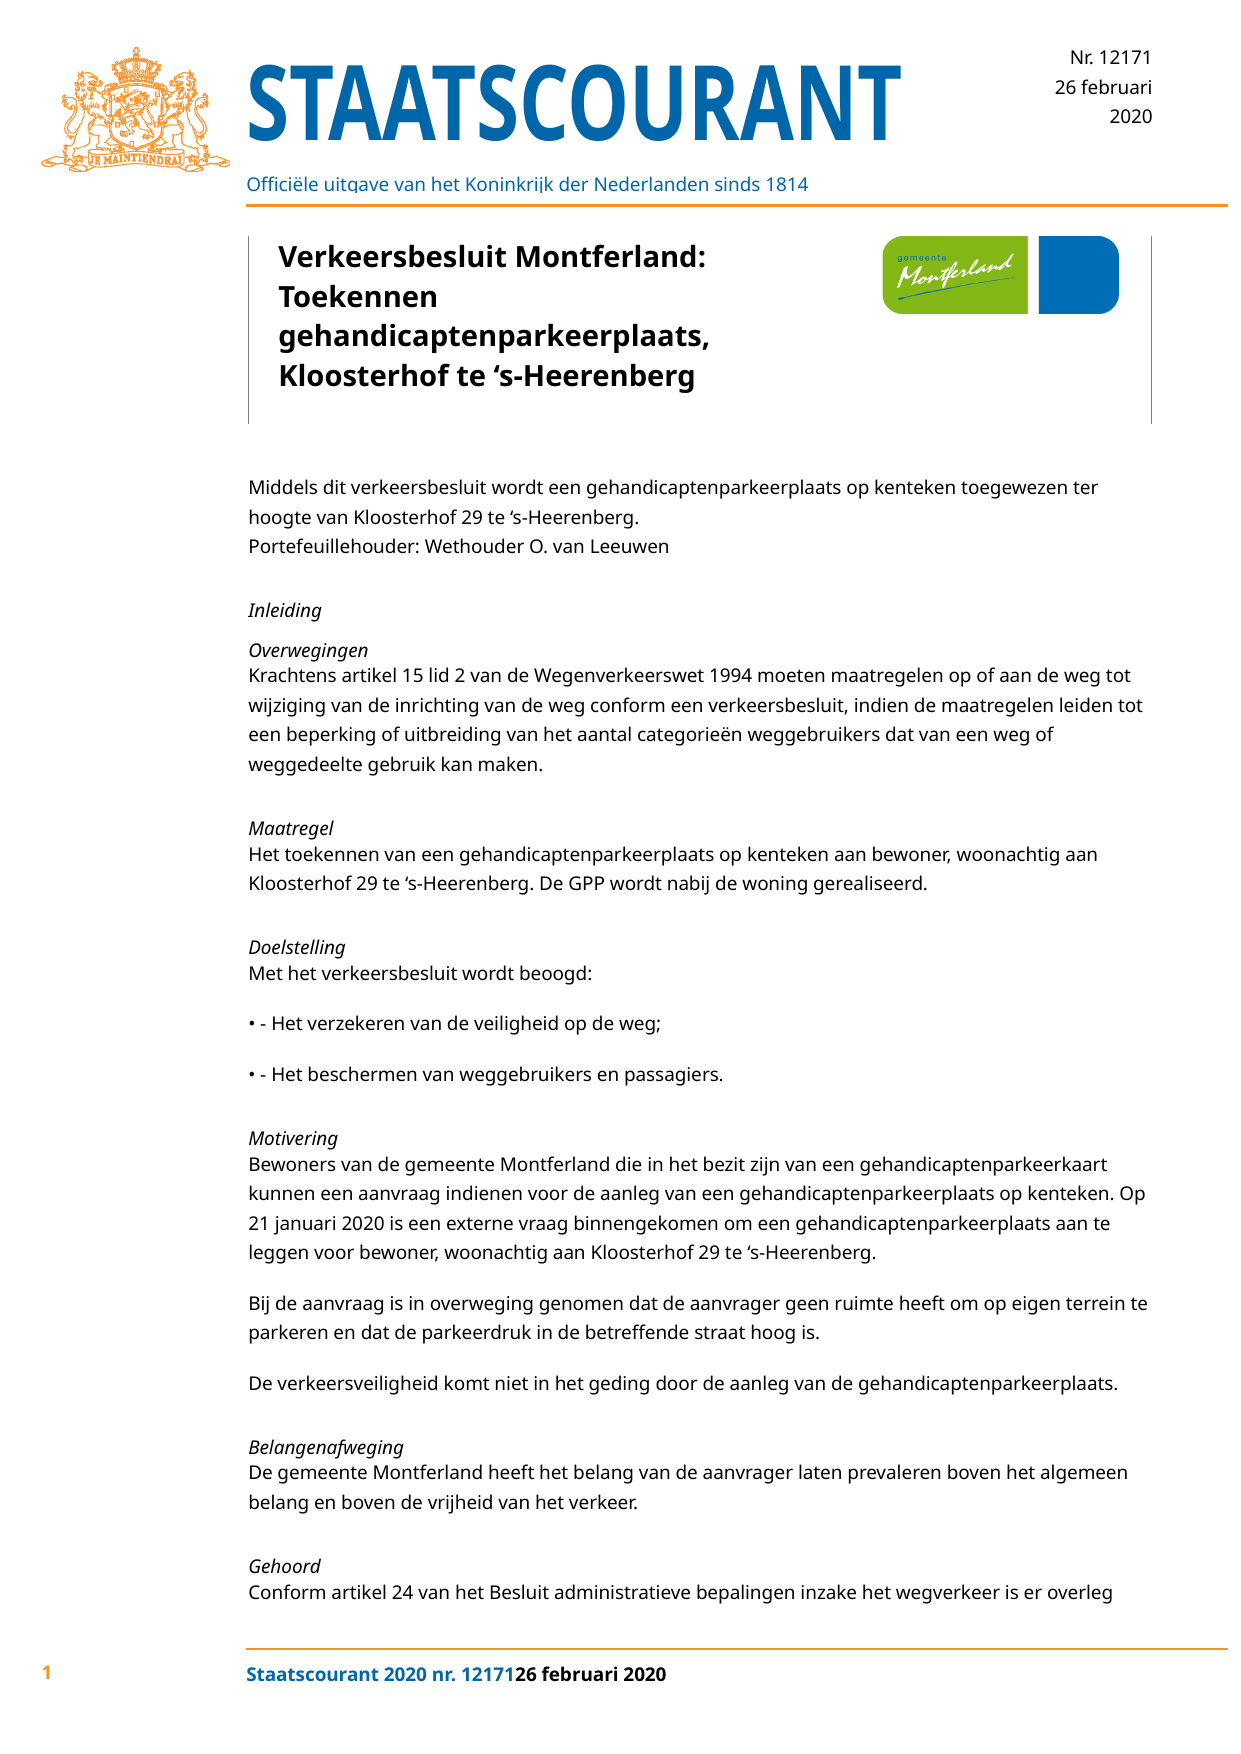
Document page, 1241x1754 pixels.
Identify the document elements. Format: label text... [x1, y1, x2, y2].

text Krachtens artikel 15 lid 2 van de Wegenverkeerswet 1994 moeten maatregelen op of aan de weg tot wijziging van de inrichting van de weg conform een verkeersbesluit, indien de maatregelen leiden tot een beperking of uitbreiding van het aantal categorieën weggebruikers dat van een weg of weggedeelte gebruik kan maken. [248, 662, 1152, 777]
text Inleiding [248, 597, 1152, 623]
text Bij de aanvraag is in overweging genomen dat de aanvrager geen ruimte heeft om op eigen terrein te parkeren en dat de parkeerdruk in de betreffende straat hoog is. [248, 1290, 1152, 1345]
text Bewoners van de gemeente Montferland die in het bezit zijn van een gehandicaptenparkeerkaart kunnen een aanvraag indienen voor de aanleg van een gehandicaptenparkeerplaats op kenteken. Op 21 januari 2020 is een externe vraag binnengekomen om een gehandicaptenparkeerplaats aan te leggen voor bewoner, woonachtig aan Kloosterhof 29 te ‘s-Heerenberg. [248, 1151, 1152, 1265]
text Met het verkeersbesluit wordt beoogd: [248, 960, 1152, 986]
text Het toekennen van een gehandicaptenparkeerplaats op kenteken aan bewoner, woonachtig aan Kloosterhof 29 te ‘s-Heerenberg. De GPP wordt nabij de woning gerealiseerd. [248, 841, 1152, 896]
table_header Verkeersbesluit Montferland: Toekennen gehandicaptenparkeerplaats, Kloosterhof te ‘s-Heerenberg [249, 236, 850, 424]
table_header [850, 236, 1151, 424]
text Motivering [248, 1125, 1152, 1151]
text Portefeuillehouder: Wethouder O. van Leeuwen [248, 533, 1152, 559]
text Belangenafweging [248, 1434, 1152, 1459]
text Doelstelling [248, 934, 1152, 960]
text • - Het beschermen van weggebruikers en passagiers. [248, 1061, 1152, 1087]
text Conform artikel 24 van het Besluit administratieve bepalingen inzake het wegverkeer is er overleg [248, 1579, 1152, 1604]
text De verkeersveiligheid komt niet in het geding door de aanleg van de gehandicaptenparkeerplaats. [248, 1370, 1152, 1396]
text Overwegingen [248, 637, 1152, 662]
text Gehoord [248, 1553, 1152, 1579]
text Maatregel [248, 815, 1152, 841]
text Middels dit verkeersbesluit wordt een gehandicaptenparkeerplaats op kenteken toegewezen ter hoogte van Kloosterhof 29 te ‘s-Heerenberg. [248, 474, 1152, 530]
text De gemeente Montferland heeft het belang van de aanvrager laten prevaleren boven het algemeen belang en boven de vrijheid van het verkeer. [248, 1459, 1152, 1515]
picture [882, 236, 1119, 314]
picture [41, 47, 231, 172]
text • - Het verzekeren van de veiligheid op de weg; [248, 1011, 1152, 1036]
